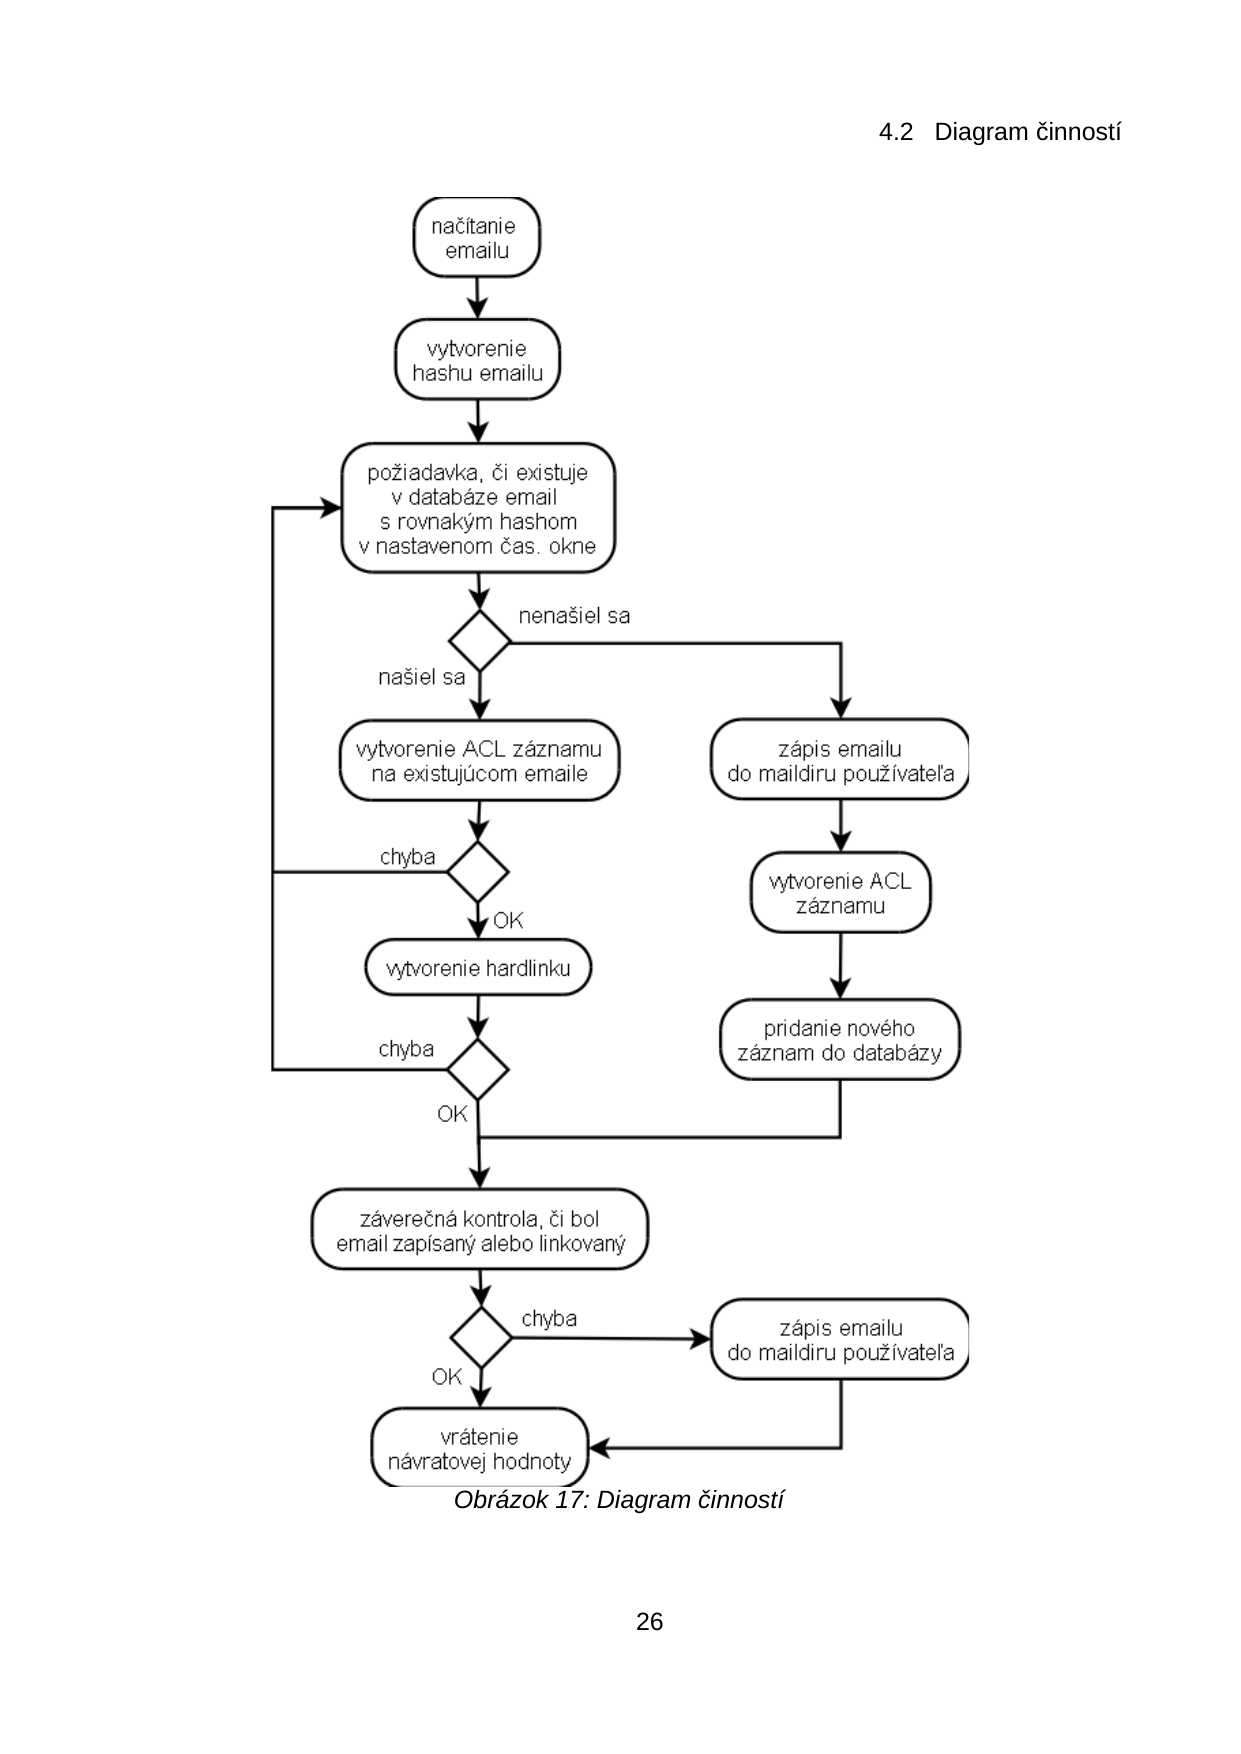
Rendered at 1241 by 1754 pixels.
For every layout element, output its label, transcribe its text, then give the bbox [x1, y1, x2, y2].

text Obrázok 17: Diagram činností [271, 1487, 969, 1514]
picture [271, 197, 970, 1487]
